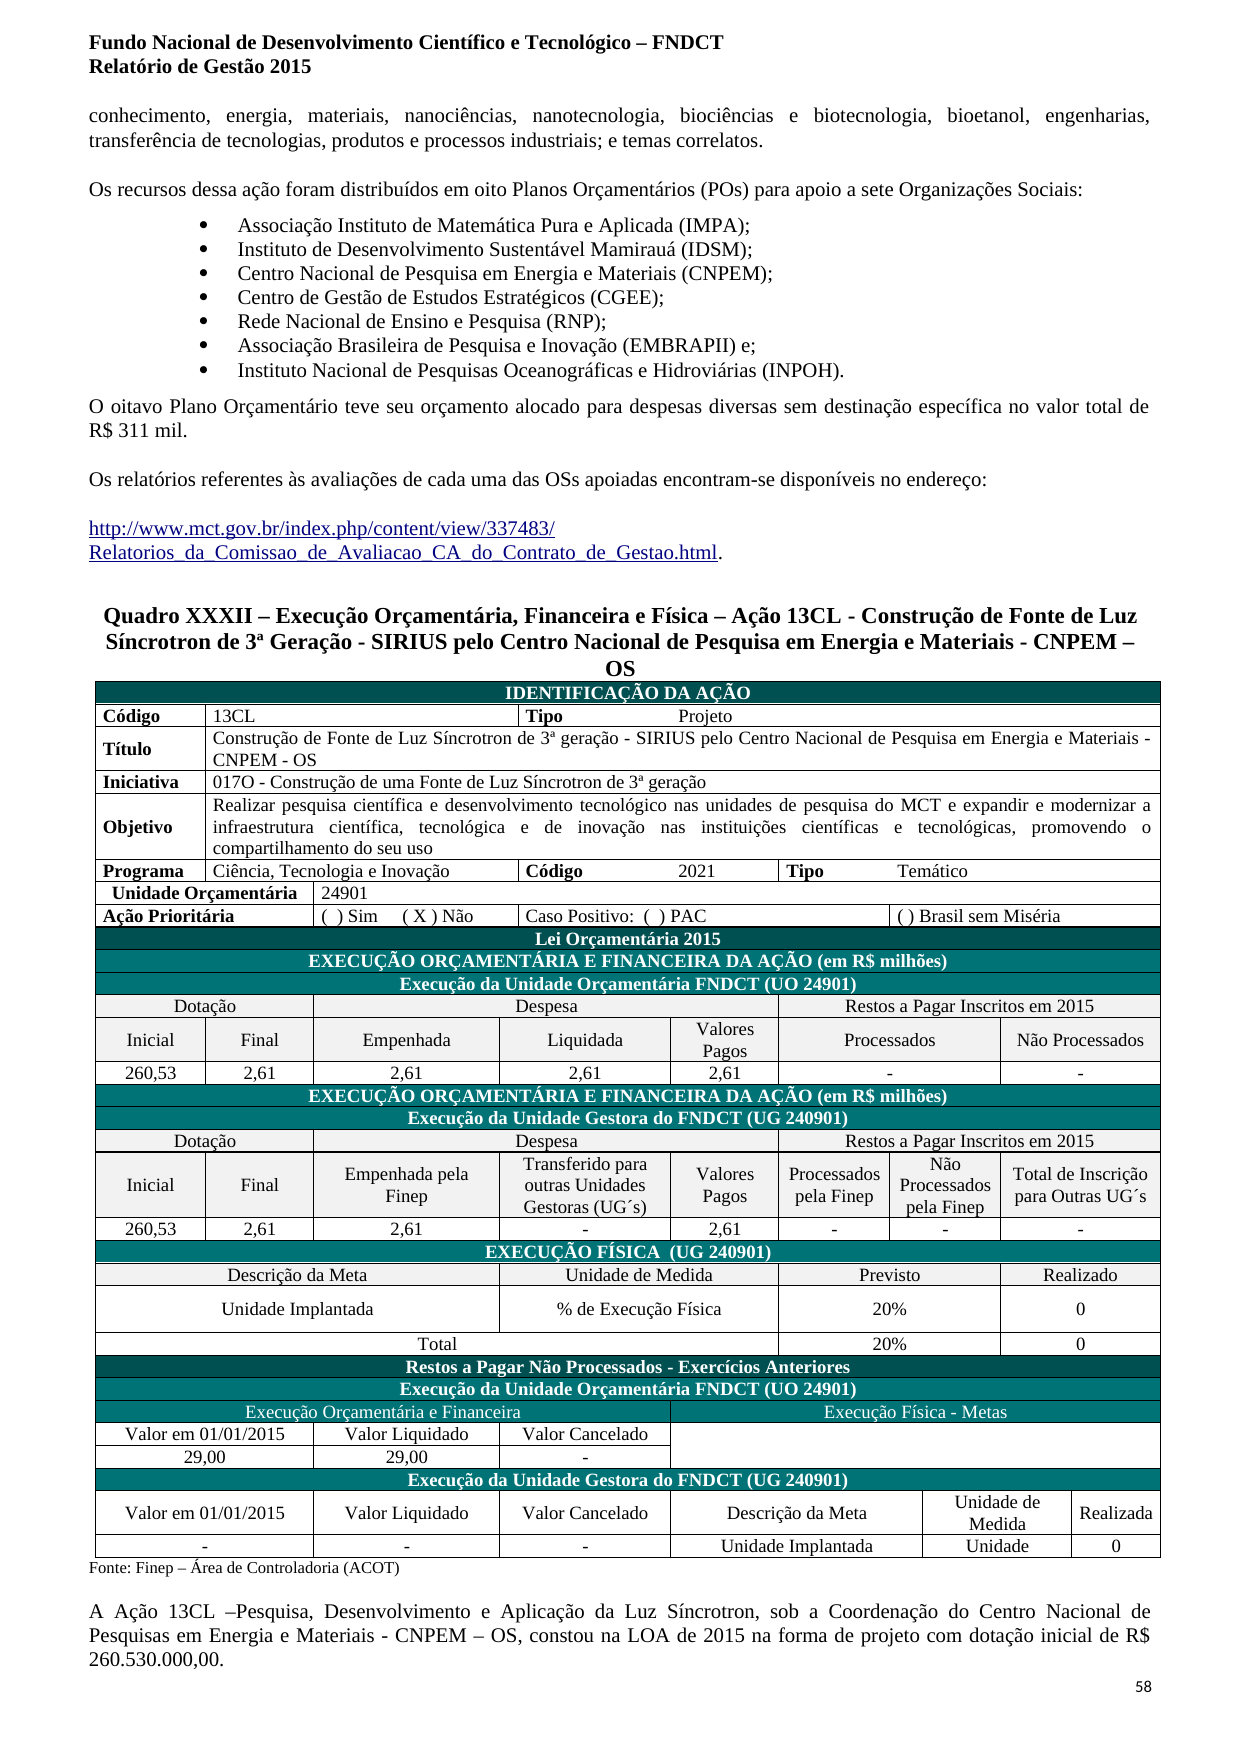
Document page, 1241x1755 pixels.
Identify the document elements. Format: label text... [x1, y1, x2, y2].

table_cell 0 [1072, 1535, 1160, 1557]
table_cell Valor Liquidado [314, 1423, 499, 1445]
table_cell Construção de Fonte de Luz Síncrotron de 3ª geração - SIRIUS pelo Centro Nacional de Pesquisa em Energia e Materiais - CNPEM - OS [206, 727, 1160, 770]
table_cell Lei Orçamentária 2015 [96, 928, 1160, 949]
table_cell Unidade de Medida [500, 1264, 778, 1285]
table_cell % de Execução Física [500, 1286, 778, 1332]
table_cell Despesa [314, 1130, 778, 1151]
table_cell EXECUÇÃO FÍSICA (UG 240901) [96, 1241, 1160, 1262]
table_cell Código [96, 705, 205, 726]
table_cell 2,61 [500, 1062, 670, 1084]
table_cell Dotação [96, 1130, 313, 1151]
table_cell - [1001, 1062, 1160, 1084]
table_cell Final [206, 1018, 313, 1061]
table_cell - [500, 1446, 670, 1467]
table_cell Objetivo [96, 794, 205, 859]
table_cell 20% [779, 1286, 1000, 1332]
table_cell Empenhada [314, 1018, 499, 1061]
table_cell Restos a Pagar Inscritos em 2015 [779, 1130, 1160, 1151]
table_cell - [96, 1535, 313, 1557]
table_cell Valor Cancelado [500, 1423, 670, 1445]
table_cell Processados pela Finep [779, 1153, 889, 1217]
list Centro Nacional de Pesquisa em Energia e Materiais (CNPEM); [200, 261, 1152, 285]
table_header IDENTIFICAÇÃO DA AÇÃO [96, 682, 1160, 703]
table_cell Realizado [1001, 1264, 1160, 1285]
table_cell Título [96, 727, 205, 770]
table_cell 260,53 [96, 1218, 205, 1240]
table_cell Transferido para outras Unidades Gestoras (UG´s) [500, 1153, 670, 1217]
text Os recursos dessa ação foram distribuídos em oito Planos Orçamentários (POs) para apoio a sete Organizações Sociais: [89, 177, 1152, 201]
table_cell ( ) Brasil sem Miséria [890, 905, 1160, 926]
table_cell Despesa [314, 995, 778, 1017]
table_cell Ação Prioritária [96, 905, 313, 926]
table_cell - [1001, 1218, 1160, 1240]
table_cell Ciência, Tecnologia e Inovação [206, 860, 518, 881]
table_cell 2,61 [671, 1062, 778, 1084]
text Os relatórios referentes às avaliações de cada uma das OSs apoiadas encontram-se disponíveis no endereço: [89, 467, 1152, 491]
text O oitavo Plano Orçamentário teve seu orçamento alocado para despesas diversas sem destinação específica no valor total de R$ 311 mil. [89, 394, 1152, 442]
table_cell Valores Pagos [671, 1018, 778, 1061]
table_cell Tipo [519, 705, 671, 726]
table_cell 2,61 [206, 1218, 313, 1240]
table_cell EXECUÇÃO ORÇAMENTÁRIA E FINANCEIRA DA AÇÃO (em R$ milhões) [96, 950, 1160, 972]
table_cell Descrição da Meta [671, 1491, 922, 1534]
table_cell Tipo [779, 860, 890, 881]
table_cell Unidade Implantada [671, 1535, 922, 1557]
table_cell 2,61 [314, 1062, 499, 1084]
table_cell 29,00 [96, 1446, 313, 1467]
table_cell Valor Liquidado [314, 1491, 499, 1534]
table_cell Liquidada [500, 1018, 670, 1061]
list Instituto Nacional de Pesquisas Oceanográficas e Hidroviárias (INPOH). [200, 357, 1152, 382]
table_cell - [314, 1535, 499, 1557]
table_cell Programa [96, 860, 205, 881]
list Instituto de Desenvolvimento Sustentável Mamirauá (IDSM); [200, 237, 1152, 261]
table_cell Realizar pesquisa científica e desenvolvimento tecnológico nas unidades de pesquisa do MCT e expandir e modernizar a infraestrutura científica, tecnológica e de inovação nas instituições científicas e tecnológicas, promovendo o compartilhamento do seu uso [206, 794, 1160, 859]
table_cell Total [96, 1333, 778, 1354]
text Quadro XXXII – Execução Orçamentária, Financeira e Física – Ação 13CL - Construção de Fonte de Luz Síncrotron de 3ª Geração - SIRIUS pelo Centro Nacional de Pesquisa em Energia e Materiais - CNPEM – OS [89, 602, 1152, 681]
table_cell 13CL [206, 705, 518, 726]
table_cell 29,00 [314, 1446, 499, 1467]
table_cell 20% [779, 1333, 1000, 1354]
table_cell EXECUÇÃO ORÇAMENTÁRIA E FINANCEIRA DA AÇÃO (em R$ milhões) [96, 1085, 1160, 1106]
table_cell 2,61 [206, 1062, 313, 1084]
text A Ação 13CL –Pesquisa, Desenvolvimento e Aplicação da Luz Síncrotron, sob a Coordenação do Centro Nacional de Pesquisas em Energia e Materiais - CNPEM – OS, constou na LOA de 2015 na forma de projeto com dotação inicial de R$ 260.530.000,00. [89, 1599, 1152, 1671]
table_cell 24901 [314, 882, 1160, 904]
table_cell Inicial [96, 1018, 205, 1061]
table_cell 0 [1001, 1333, 1160, 1354]
table_cell Execução Orçamentária e Financeira [96, 1401, 670, 1422]
table_cell ( X ) Não [395, 905, 518, 926]
table_cell Execução da Unidade Orçamentária FNDCT (UO 24901) [96, 1378, 1160, 1400]
table_cell Final [206, 1153, 313, 1217]
table_cell 2021 [671, 860, 778, 881]
table_cell Unidade de Medida [923, 1491, 1071, 1534]
table_cell Execução da Unidade Orçamentária FNDCT (UO 24901) [96, 973, 1160, 994]
table_cell ( ) Sim [314, 905, 395, 926]
table_cell 2,61 [671, 1218, 778, 1240]
table_cell Valor Cancelado [500, 1491, 670, 1534]
list Associação Brasileira de Pesquisa e Inovação (EMBRAPII) e; [200, 333, 1152, 357]
table_cell Restos a Pagar Não Processados - Exercícios Anteriores [96, 1356, 1160, 1377]
table_cell - [779, 1218, 889, 1240]
table_cell Unidade [923, 1535, 1071, 1557]
text conhecimento, energia, materiais, nanociências, nanotecnologia, biociências e biotecnologia, bioetanol, engenharias, transferência de tecnologias, produtos e processos industriais; e temas correlatos. [89, 103, 1152, 152]
table_cell Processados [779, 1018, 1000, 1061]
table_cell Unidade Implantada [96, 1286, 499, 1332]
table_cell Não Processados pela Finep [890, 1153, 1000, 1217]
table_cell Código [519, 860, 671, 881]
table_cell Temático [890, 860, 1160, 881]
table_cell Valores Pagos [671, 1153, 778, 1217]
table_cell Restos a Pagar Inscritos em 2015 [779, 995, 1160, 1017]
list Rede Nacional de Ensino e Pesquisa (RNP); [200, 309, 1152, 333]
table_cell Total de Inscrição para Outras UG´s [1001, 1153, 1160, 1217]
table_cell 2,61 [314, 1218, 499, 1240]
table_cell Valor em 01/01/2015 [96, 1423, 313, 1445]
table_cell Iniciativa [96, 771, 205, 793]
table_cell [671, 1423, 1160, 1467]
table_cell Empenhada pela Finep [314, 1153, 499, 1217]
table_cell Projeto [671, 705, 1160, 726]
text Fonte: Finep – Área de Controladoria (ACOT) [89, 1558, 1152, 1577]
table_cell 260,53 [96, 1062, 205, 1084]
table_cell Realizada [1072, 1491, 1160, 1534]
table_cell Valor em 01/01/2015 [96, 1491, 313, 1534]
table_cell Não Processados [1001, 1018, 1160, 1061]
table_cell Execução da Unidade Gestora do FNDCT (UG 240901) [96, 1469, 1160, 1490]
table_cell Inicial [96, 1153, 205, 1217]
table_cell Previsto [779, 1264, 1000, 1285]
list Associação Instituto de Matemática Pura e Aplicada (IMPA); [200, 213, 1152, 237]
table_cell 0 [1001, 1286, 1160, 1332]
table_cell - [500, 1535, 670, 1557]
table_cell - [500, 1218, 670, 1240]
table_cell - [890, 1218, 1000, 1240]
table_cell Dotação [96, 995, 313, 1017]
table_cell Execução Física - Metas [671, 1401, 1160, 1422]
table_cell - [779, 1062, 1000, 1084]
table_cell Execução da Unidade Gestora do FNDCT (UG 240901) [96, 1107, 1160, 1129]
table_cell Descrição da Meta [96, 1264, 499, 1285]
list Centro de Gestão de Estudos Estratégicos (CGEE); [200, 285, 1152, 309]
text http://www.mct.gov.br/index.php/content/view/337483/Relatorios_da_Comissao_de_Avaliacao_CA_do_Contrato_de_Gestao.html. [89, 516, 1152, 564]
table_cell Caso Positivo: ( ) PAC [519, 905, 889, 926]
table_cell 017O - Construção de uma Fonte de Luz Síncrotron de 3ª geração [206, 771, 1160, 793]
table_cell Unidade Orçamentária [96, 882, 313, 904]
